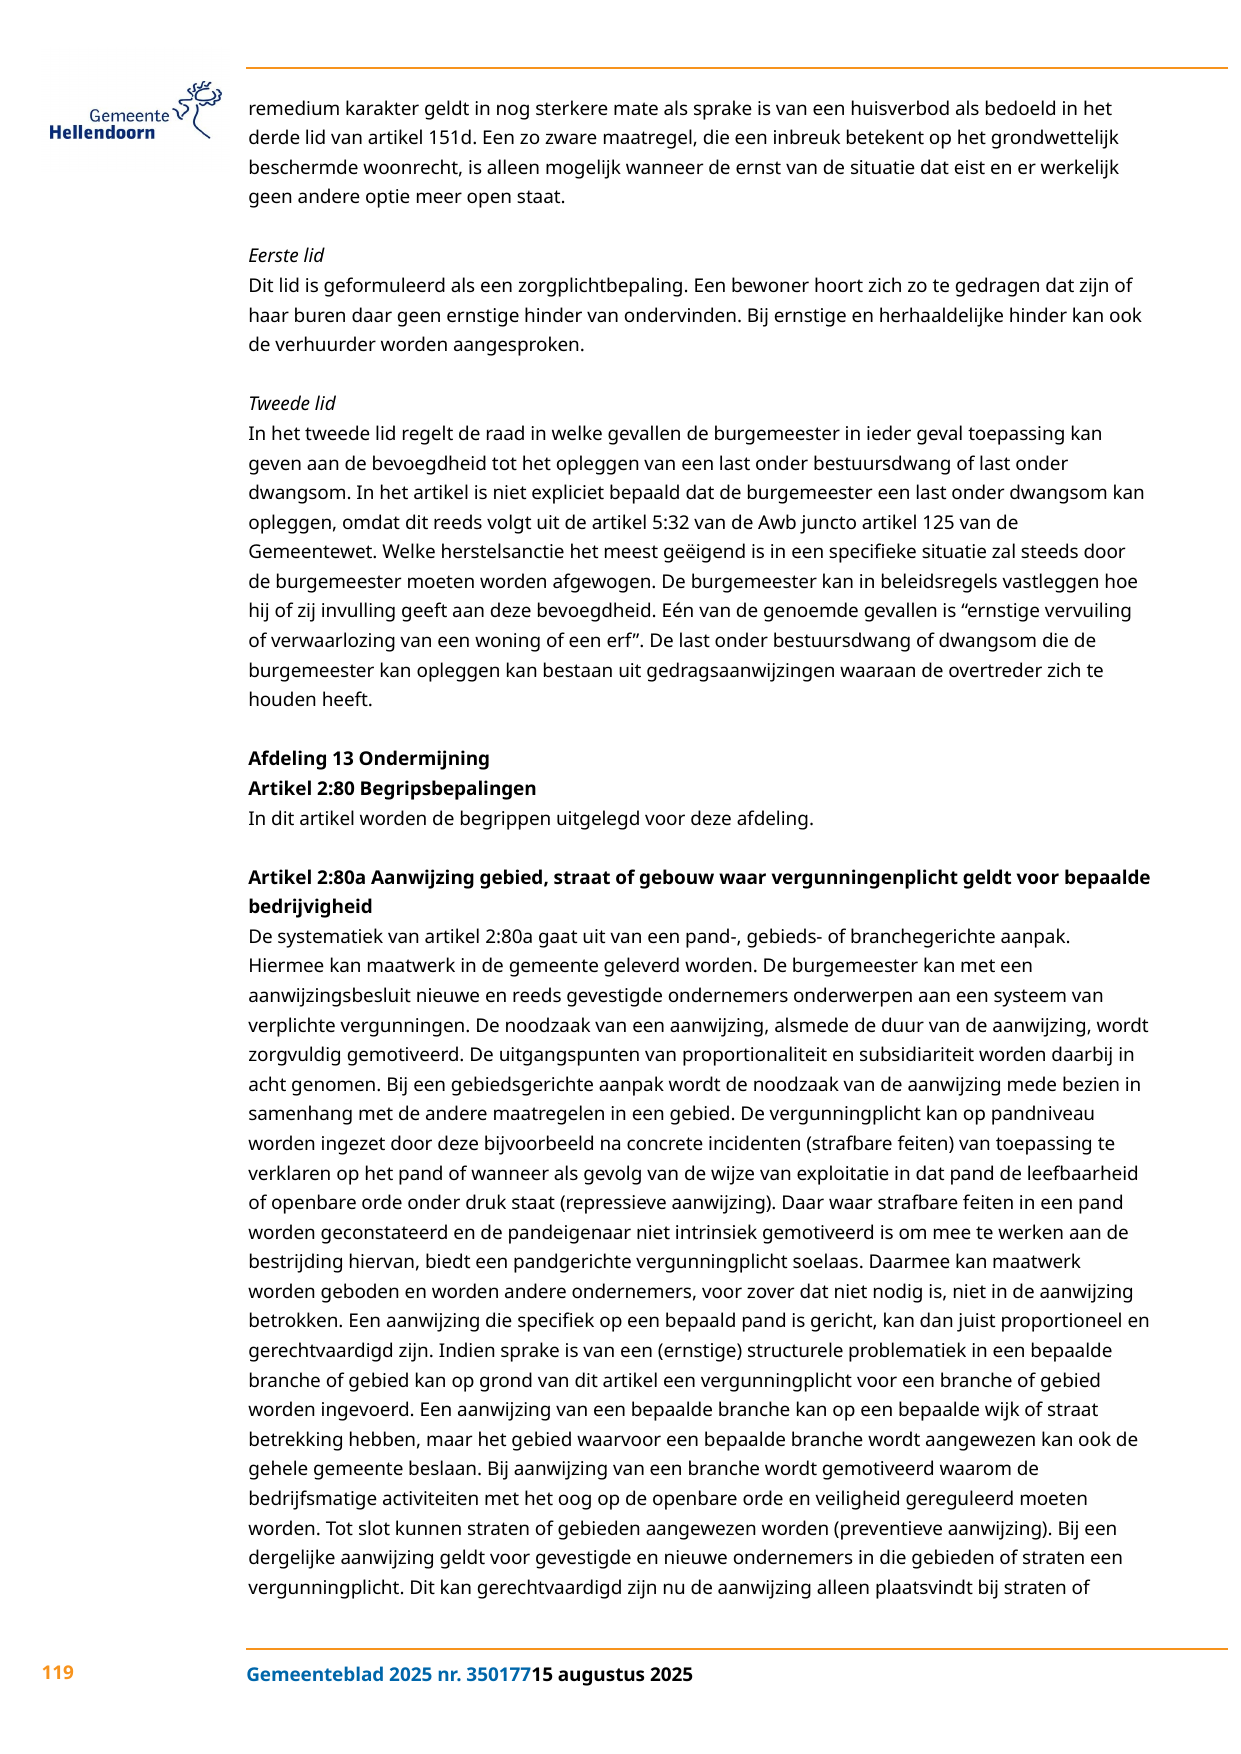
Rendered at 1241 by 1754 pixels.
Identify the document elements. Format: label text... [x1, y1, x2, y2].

text Afdeling 13 Ondermijning [248, 746, 1152, 771]
text In het tweede lid regelt de raad in welke gevallen de burgemeester in ieder geval toepassing kan geven aan de bevoegdheid tot het opleggen van een last onder bestuursdwang of last onder dwangsom. In het artikel is niet expliciet bepaald dat de burgemeester een last onder dwangsom kan opleggen, omdat dit reeds volgt uit de artikel 5:32 van de Awb juncto artikel 125 van de Gemeentewet. Welke herstelsanctie het meest geëigend is in een specifieke situatie zal steeds door de burgemeester moeten worden afgewogen. De burgemeester kan in beleidsregels vastleggen hoe hij of zij invulling geeft aan deze bevoegdheid. Eén van de genoemde gevallen is “ernstige vervuiling of verwaarlozing van een woning of een erf”. De last onder bestuursdwang of dwangsom die de burgemeester kan opleggen kan bestaan uit gedragsaanwijzingen waaraan de overtreder zich te houden heeft. [248, 420, 1152, 712]
text Dit lid is geformuleerd als een zorgplichtbepaling. Een bewoner hoort zich zo te gedragen dat zijn of haar buren daar geen ernstige hinder van ondervinden. Bij ernstige en herhaaldelijke hinder kan ook de verhuurder worden aangesproken. [248, 272, 1152, 357]
text De systematiek van artikel 2:80a gaat uit van een pand-, gebieds- of branchegerichte aanpak. Hiermee kan maatwerk in de gemeente geleverd worden. De burgemeester kan met een aanwijzingsbesluit nieuwe en reeds gevestigde ondernemers onderwerpen aan een systeem van verplichte vergunningen. De noodzaak van een aanwijzing, alsmede de duur van de aanwijzing, wordt zorgvuldig gemotiveerd. De uitgangspunten van proportionaliteit en subsidiariteit worden daarbij in acht genomen. Bij een gebiedsgerichte aanpak wordt de noodzaak van de aanwijzing mede bezien in samenhang met de andere maatregelen in een gebied. De vergunningplicht kan op pandniveau worden ingezet door deze bijvoorbeeld na concrete incidenten (strafbare feiten) van toepassing te verklaren op het pand of wanneer als gevolg van de wijze van exploitatie in dat pand de leefbaarheid of openbare orde onder druk staat (repressieve aanwijzing). Daar waar strafbare feiten in een pand worden geconstateerd en de pandeigenaar niet intrinsiek gemotiveerd is om mee te werken aan de bestrijding hiervan, biedt een pandgerichte vergunningplicht soelaas. Daarmee kan maatwerk worden geboden en worden andere ondernemers, voor zover dat niet nodig is, niet in de aanwijzing betrokken. Een aanwijzing die specifiek op een bepaald pand is gericht, kan dan juist proportioneel en gerechtvaardigd zijn. Indien sprake is van een (ernstige) structurele problematiek in een bepaalde branche of gebied kan op grond van dit artikel een vergunningplicht voor een branche of gebied worden ingevoerd. Een aanwijzing van een bepaalde branche kan op een bepaalde wijk of straat betrekking hebben, maar het gebied waarvoor een bepaalde branche wordt aangewezen kan ook de gehele gemeente beslaan. Bij aanwijzing van een branche wordt gemotiveerd waarom de bedrijfsmatige activiteiten met het oog op de openbare orde en veiligheid gereguleerd moeten worden. Tot slot kunnen straten of gebieden aangewezen worden (preventieve aanwijzing). Bij een dergelijke aanwijzing geldt voor gevestigde en nieuwe ondernemers in die gebieden of straten een vergunningplicht. Dit kan gerechtvaardigd zijn nu de aanwijzing alleen plaatsvindt bij straten of [248, 923, 1152, 1600]
text Eerste lid [248, 243, 1152, 268]
text Artikel 2:80 Begripsbepalingen [248, 775, 1152, 801]
text Tweede lid [248, 391, 1152, 416]
text Artikel 2:80a Aanwijzing gebied, straat of gebouw waar vergunningenplicht geldt voor bepaalde bedrijvigheid [248, 864, 1152, 919]
text In dit artikel worden de begrippen uitgelegd voor deze afdeling. [248, 805, 1152, 831]
text remedium karakter geldt in nog sterkere mate als sprake is van een huisverbod als bedoeld in het derde lid van artikel 151d. Een zo zware maatregel, die een inbreuk betekent op het grondwettelijk beschermde woonrecht, is alleen mogelijk wanneer de ernst van de situatie dat eist en er werkelijk geen andere optie meer open staat. [248, 95, 1152, 209]
picture [41, 47, 231, 172]
